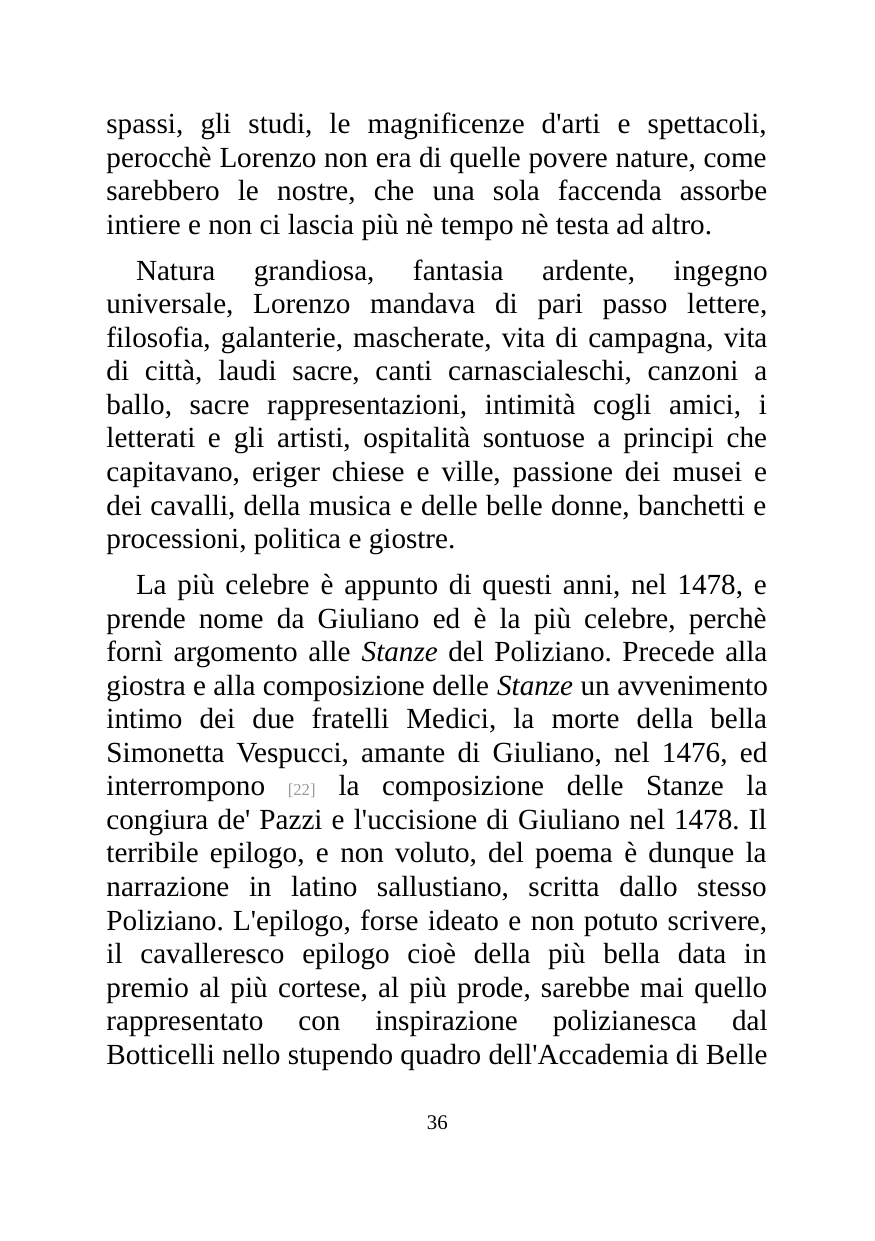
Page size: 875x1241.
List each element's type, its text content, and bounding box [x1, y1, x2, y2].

text La più celebre è appunto di questi anni, nel 1478, e prende nome da Giuliano ed è la più celebre, perchè fornì argomento alle Stanze del Poliziano. Precede alla giostra e alla composizione delle Stanze un avvenimento intimo dei due fratelli Medici, la morte della bella Simonetta Vespucci, amante di Giuliano, nel 1476, ed interrompono [22] la composizione delle Stanze la congiura de' Pazzi e l'uccisione di Giuliano nel 1478. Il terribile epilogo, e non voluto, del poema è dunque la narrazione in latino sallustiano, scritta dallo stesso Poliziano. L'epilogo, forse ideato e non potuto scrivere, il cavalleresco epilogo cioè della più bella data in premio al più cortese, al più prode, sarebbe mai quello rappresentato con inspirazione polizianesca dal Botticelli nello stupendo quadro dell'Accademia di Belle [106, 567, 768, 1070]
text Natura grandiosa, fantasia ardente, ingegno universale, Lorenzo mandava di pari passo lettere, filosofia, galanterie, mascherate, vita di campagna, vita di città, laudi sacre, canti carnascialeschi, canzoni a ballo, sacre rappresentazioni, intimità cogli amici, i letterati e gli artisti, ospitalità sontuose a principi che capitavano, eriger chiese e ville, passione dei musei e dei cavalli, della musica e delle belle donne, banchetti e processioni, politica e giostre. [106, 253, 768, 555]
text spassi, gli studi, le magnificenze d'arti e spettacoli, perocchè Lorenzo non era di quelle povere nature, come sarebbero le nostre, che una sola faccenda assorbe intiere e non ci lascia più nè tempo nè testa ad altro. [106, 106, 768, 240]
